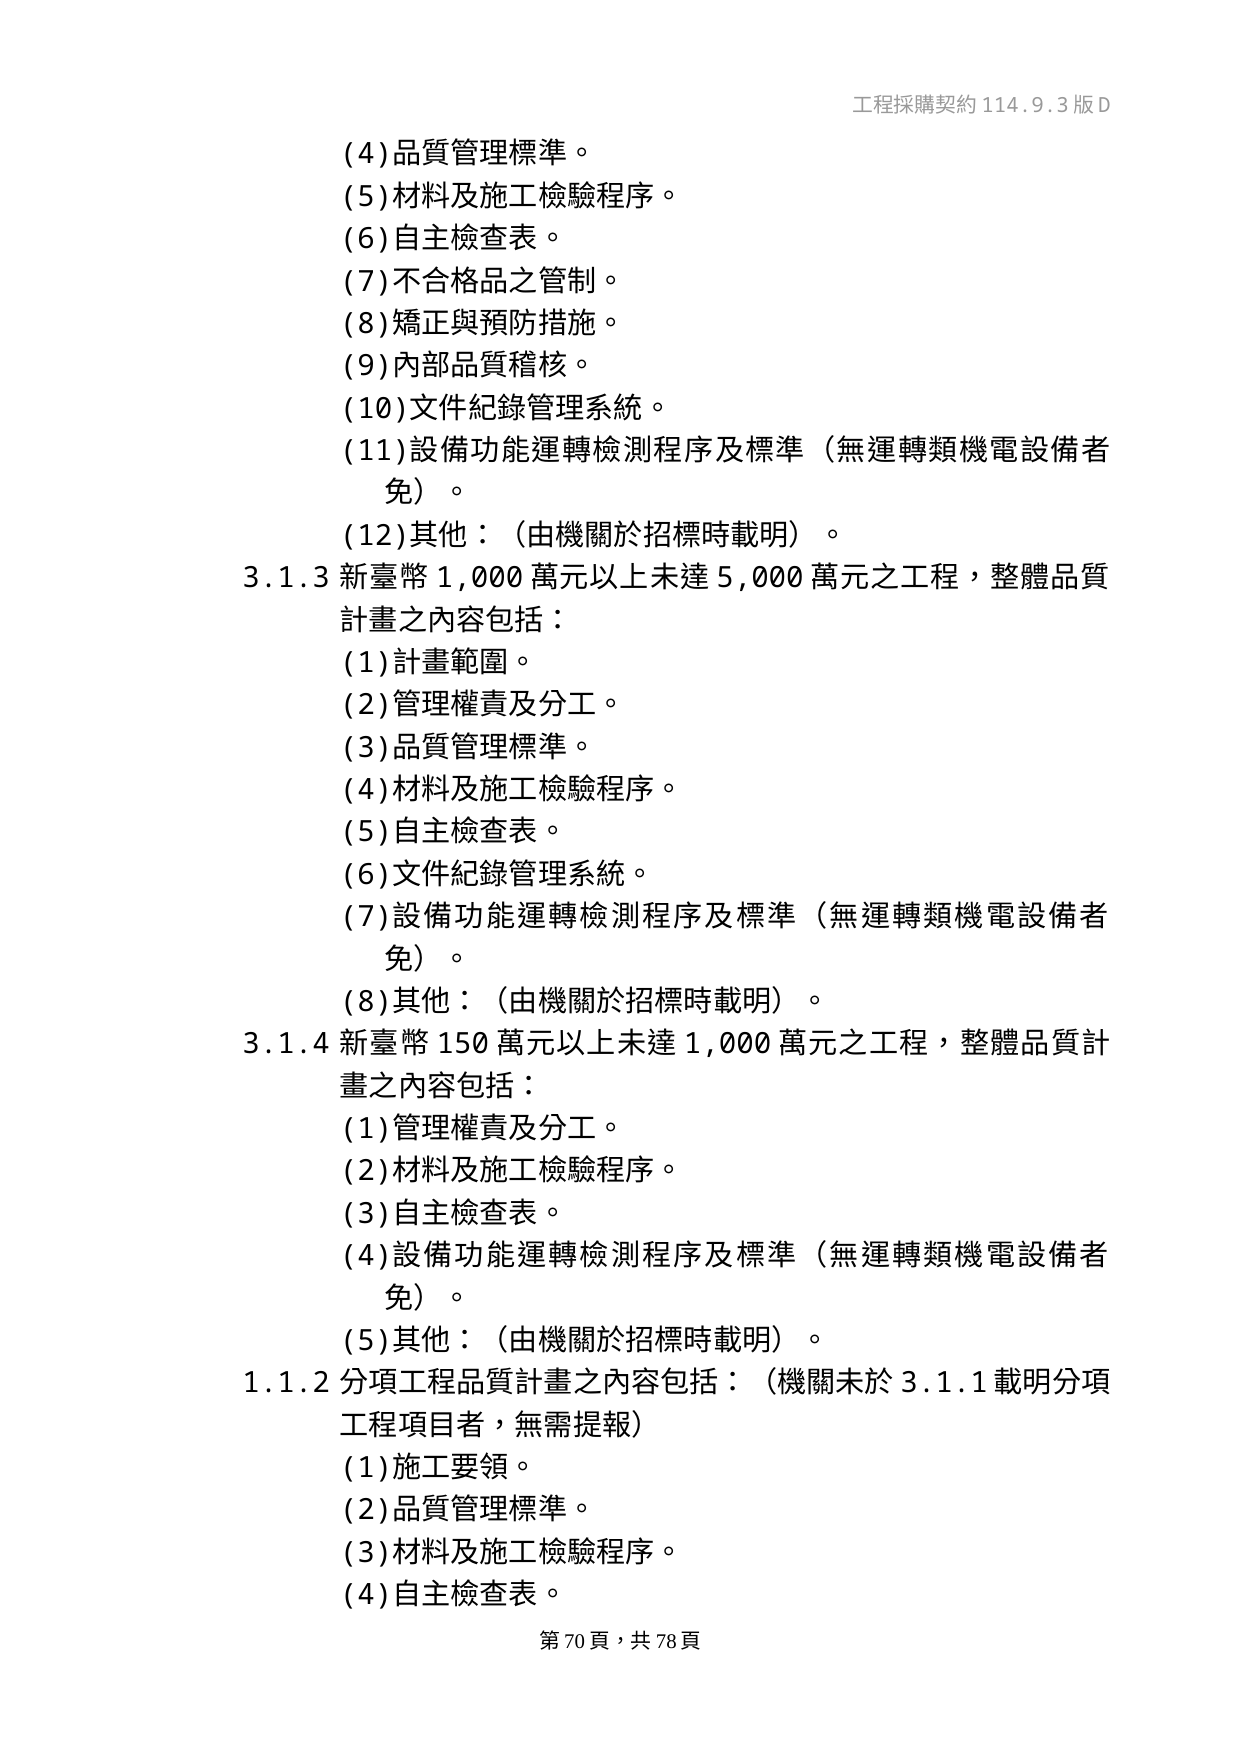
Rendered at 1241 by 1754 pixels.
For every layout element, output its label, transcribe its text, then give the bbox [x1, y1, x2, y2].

list 品質管理標準。 [339, 130, 1110, 172]
list 材料及施工檢驗程序。 [339, 1147, 1110, 1189]
list 新臺幣1,000萬元以上未達5,000萬元之工程，整體品質計畫之內容包括： [242, 554, 1110, 638]
list 材料及施工檢驗程序。 [339, 172, 1110, 215]
list 管理權責及分工。 [339, 1104, 1110, 1147]
list 內部品質稽核。 [339, 342, 1110, 384]
list 分項工程品質計畫之內容包括：（機關未於3.1.1載明分項工程項目者，無需提報） [242, 1359, 1110, 1443]
list 其他：（由機關於招標時載明）。 [339, 511, 1110, 554]
list 其他：（由機關於招標時載明）。 [339, 1316, 1110, 1359]
list 新臺幣150萬元以上未達1,000萬元之工程，整體品質計畫之內容包括： [242, 1020, 1110, 1104]
list 自主檢查表。 [339, 808, 1110, 850]
list 自主檢查表。 [339, 215, 1110, 257]
list 品質管理標準。 [339, 723, 1110, 766]
list 品質管理標準。 [339, 1486, 1110, 1528]
list 自主檢查表。 [339, 1189, 1110, 1232]
list 設備功能運轉檢測程序及標準（無運轉類機電設備者免）。 [339, 1232, 1110, 1316]
list 自主檢查表。 [339, 1571, 1110, 1613]
list 施工要領。 [339, 1443, 1110, 1486]
list 不合格品之管制。 [339, 257, 1110, 299]
list 管理權責及分工。 [339, 681, 1110, 723]
list 文件紀錄管理系統。 [339, 850, 1110, 893]
list 設備功能運轉檢測程序及標準（無運轉類機電設備者免）。 [339, 427, 1110, 511]
list 設備功能運轉檢測程序及標準（無運轉類機電設備者免）。 [339, 893, 1110, 977]
list 其他：（由機關於招標時載明）。 [339, 977, 1110, 1020]
list 計畫範圍。 [339, 638, 1110, 681]
list 材料及施工檢驗程序。 [339, 1528, 1110, 1571]
list 文件紀錄管理系統。 [339, 384, 1110, 427]
list 材料及施工檢驗程序。 [339, 766, 1110, 808]
list 矯正與預防措施。 [339, 299, 1110, 342]
